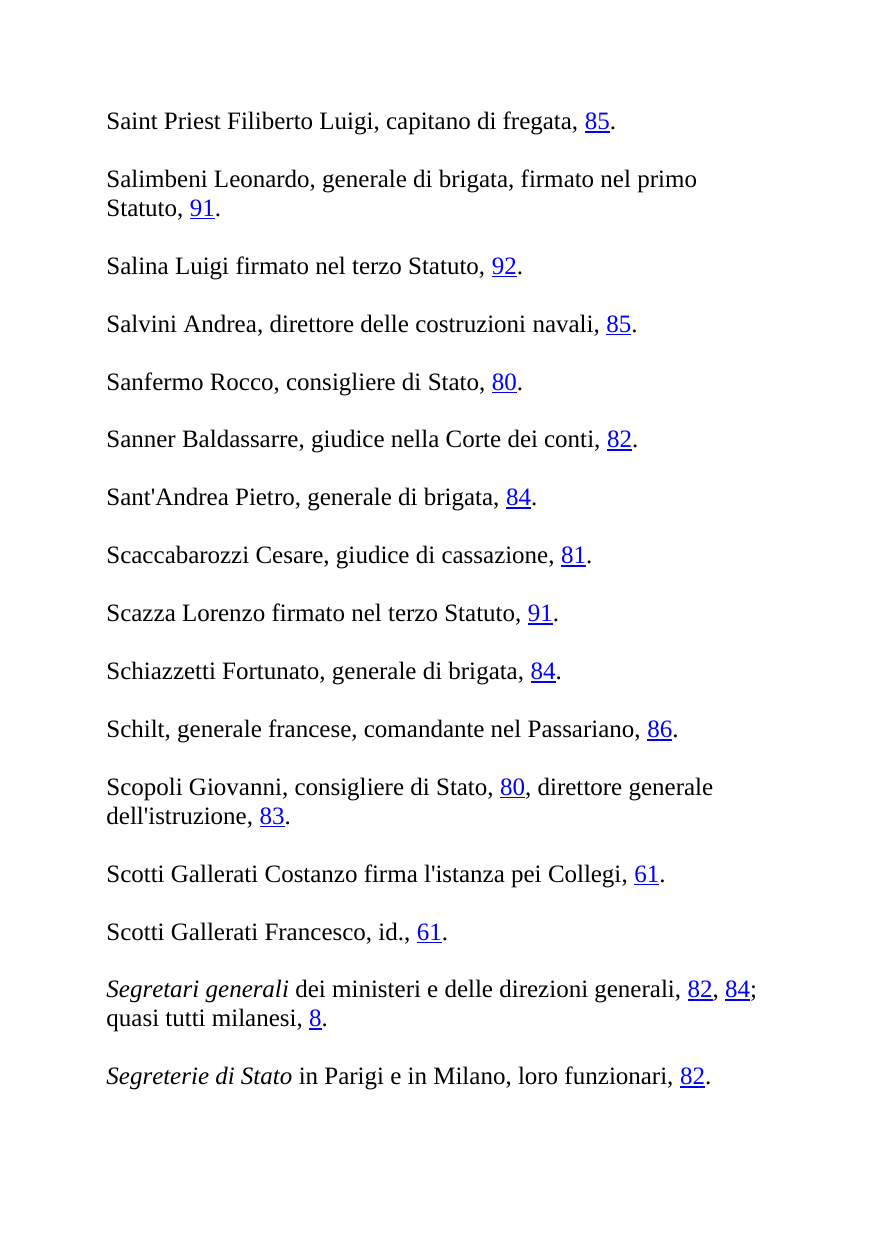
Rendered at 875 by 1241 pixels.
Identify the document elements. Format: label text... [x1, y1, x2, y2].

text Scopoli Giovanni, consigliere di Stato, 80, direttore generale dell'istruzione, 83. [106, 772, 768, 829]
text Scazza Lorenzo firmato nel terzo Statuto, 91. [106, 598, 768, 627]
text Salina Luigi firmato nel terzo Statuto, 92. [106, 251, 768, 279]
text Scotti Gallerati Costanzo firma l'istanza pei Collegi, 61. [106, 859, 768, 887]
text Sanfermo Rocco, consigliere di Stato, 80. [106, 367, 768, 395]
text Schiazzetti Fortunato, generale di brigata, 84. [106, 656, 768, 685]
text Schilt, generale francese, comandante nel Passariano, 86. [106, 714, 768, 743]
text Saint Priest Filiberto Luigi, capitano di fregata, 85. [106, 106, 768, 135]
text Scotti Gallerati Francesco, id., 61. [106, 917, 768, 945]
text Segretari generali dei ministeri e delle direzioni generali, 82, 84; quasi tutti milanesi, 8. [106, 974, 768, 1032]
text Sant'Andrea Pietro, generale di brigata, 84. [106, 482, 768, 511]
text Salvini Andrea, direttore delle costruzioni navali, 85. [106, 309, 768, 337]
text Salimbeni Leonardo, generale di brigata, firmato nel primo Statuto, 91. [106, 164, 768, 222]
text Segreterie di Stato in Parigi e in Milano, loro funzionari, 82. [106, 1061, 768, 1090]
text Scaccabarozzi Cesare, giudice di cassazione, 81. [106, 540, 768, 569]
text Sanner Baldassarre, giudice nella Corte dei conti, 82. [106, 424, 768, 453]
